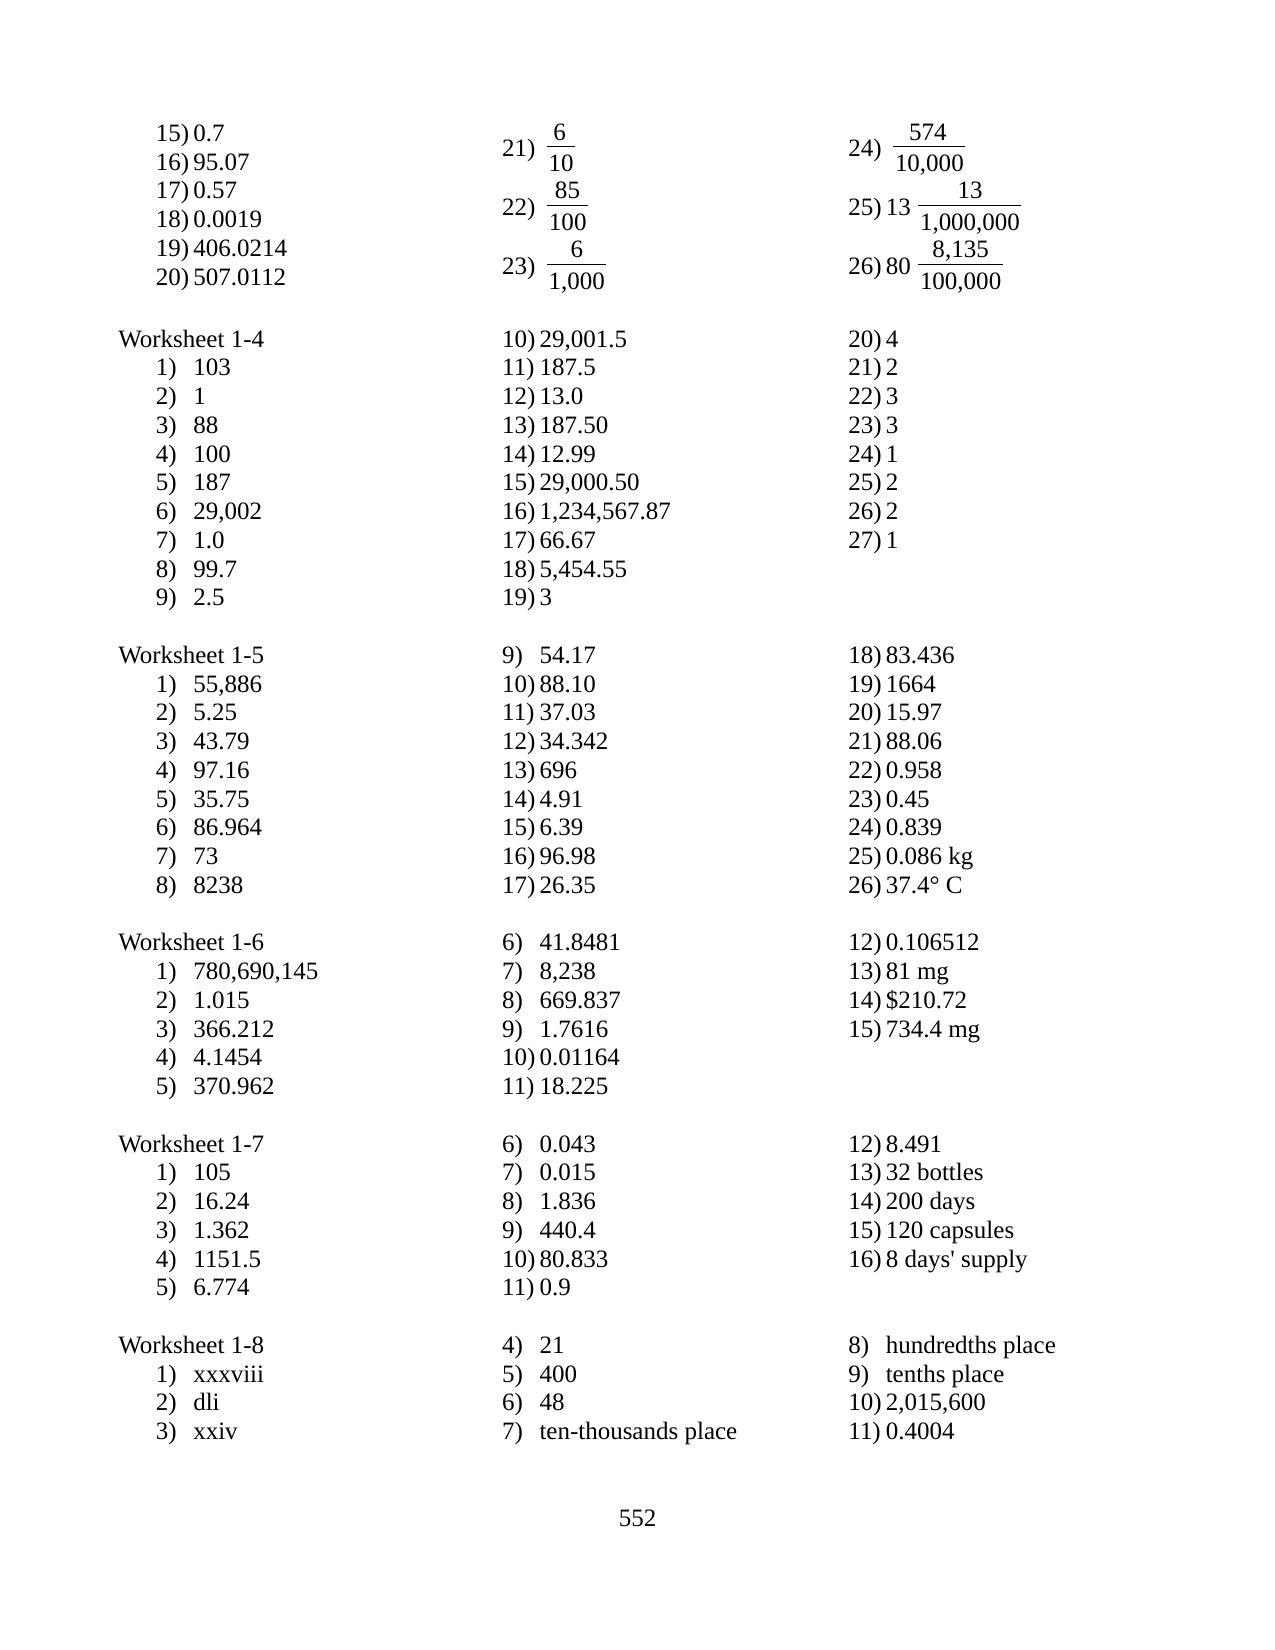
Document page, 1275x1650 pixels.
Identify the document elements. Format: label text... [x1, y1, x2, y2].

list $210.72 [848, 985, 1157, 1014]
list 5.25 [156, 697, 464, 726]
list 669.837 [502, 985, 811, 1014]
list 103 [156, 352, 464, 381]
text Worksheet 1-5 [118, 640, 464, 669]
list 0.9 [502, 1272, 811, 1301]
list 0.7 [156, 118, 464, 147]
list 95.07 [156, 147, 464, 176]
list 88.06 [848, 726, 1157, 755]
list 2 [848, 496, 1157, 525]
list 88 [156, 410, 464, 439]
list 81 mg [848, 956, 1157, 985]
list 0.958 [848, 755, 1157, 784]
list 21 [502, 1330, 811, 1359]
list 54.17 [502, 640, 811, 669]
list 120 capsules [848, 1215, 1157, 1244]
text Worksheet 1-7 [118, 1129, 464, 1157]
list 2.5 [156, 582, 464, 611]
list 88.10 [502, 669, 811, 697]
list 1.015 [156, 985, 464, 1014]
list 8 days' supply [848, 1244, 1157, 1272]
list 2,015,600 [848, 1387, 1157, 1416]
list 0.0019 [156, 204, 464, 233]
list 507.0112 [156, 262, 464, 291]
list 5,454.55 [502, 554, 811, 582]
list 1,234,567.87 [502, 496, 811, 525]
list 86.964 [156, 812, 464, 841]
list 80.833 [502, 1244, 811, 1272]
list 696 [502, 755, 811, 784]
list 406.0214 [156, 233, 464, 262]
list 1 [848, 525, 1157, 554]
list 16.24 [156, 1186, 464, 1215]
list 4.1454 [156, 1042, 464, 1071]
list 734.4 mg [848, 1014, 1157, 1042]
list 97.16 [156, 755, 464, 784]
list 100 [156, 439, 464, 467]
list 0.57 [156, 176, 464, 204]
list 34.342 [502, 726, 811, 755]
list 80 [848, 236, 1157, 295]
list ten-thousands place [502, 1416, 811, 1445]
list 0.086 kg [848, 841, 1157, 870]
list 48 [502, 1387, 811, 1416]
list 6.39 [502, 812, 811, 841]
list xxxviii [156, 1359, 464, 1387]
list 73 [156, 841, 464, 870]
list 8238 [156, 870, 464, 899]
list 43.79 [156, 726, 464, 755]
list 370.962 [156, 1071, 464, 1100]
list 3 [848, 410, 1157, 439]
list 1 [156, 381, 464, 410]
list 187 [156, 467, 464, 496]
list 1 [848, 439, 1157, 467]
list 3 [502, 582, 811, 611]
text Worksheet 1-6 [118, 927, 464, 956]
list 0.4004 [848, 1416, 1157, 1445]
list 41.8481 [502, 927, 811, 956]
list 29,000.50 [502, 467, 811, 496]
list 0.45 [848, 784, 1157, 812]
list 2 [848, 467, 1157, 496]
list 0.839 [848, 812, 1157, 841]
list 18.225 [502, 1071, 811, 1100]
text Worksheet 1-4 [118, 324, 464, 352]
list tenths place [848, 1359, 1157, 1387]
list 55,886 [156, 669, 464, 697]
list 29,001.5 [502, 324, 811, 352]
list 0.106512 [848, 927, 1157, 956]
list 37.4° C [848, 870, 1157, 899]
list 96.98 [502, 841, 811, 870]
list 187.50 [502, 410, 811, 439]
list 1.836 [502, 1186, 811, 1215]
list 8.491 [848, 1129, 1157, 1157]
list dli [156, 1387, 464, 1416]
list 26.35 [502, 870, 811, 899]
list 4 [848, 324, 1157, 352]
list 6.774 [156, 1272, 464, 1301]
list 1664 [848, 669, 1157, 697]
list 187.5 [502, 352, 811, 381]
list 2 [848, 352, 1157, 381]
list 1.362 [156, 1215, 464, 1244]
list 1151.5 [156, 1244, 464, 1272]
list 105 [156, 1157, 464, 1186]
list 200 days [848, 1186, 1157, 1215]
list 400 [502, 1359, 811, 1387]
list 66.67 [502, 525, 811, 554]
list xxiv [156, 1416, 464, 1445]
list 13 [848, 177, 1157, 236]
list 0.015 [502, 1157, 811, 1186]
list 32 bottles [848, 1157, 1157, 1186]
list 4.91 [502, 784, 811, 812]
list 780,690,145 [156, 956, 464, 985]
list 0.01164 [502, 1042, 811, 1071]
list 1.7616 [502, 1014, 811, 1042]
list 37.03 [502, 697, 811, 726]
list 440.4 [502, 1215, 811, 1244]
list 35.75 [156, 784, 464, 812]
list 83.436 [848, 640, 1157, 669]
list 29,002 [156, 496, 464, 525]
list 366.212 [156, 1014, 464, 1042]
list 13.0 [502, 381, 811, 410]
list 99.7 [156, 554, 464, 582]
list 3 [848, 381, 1157, 410]
list 15.97 [848, 697, 1157, 726]
list hundredths place [848, 1330, 1157, 1359]
list 8,238 [502, 956, 811, 985]
list 1.0 [156, 525, 464, 554]
text Worksheet 1-8 [118, 1330, 464, 1359]
list 12.99 [502, 439, 811, 467]
list 0.043 [502, 1129, 811, 1157]
